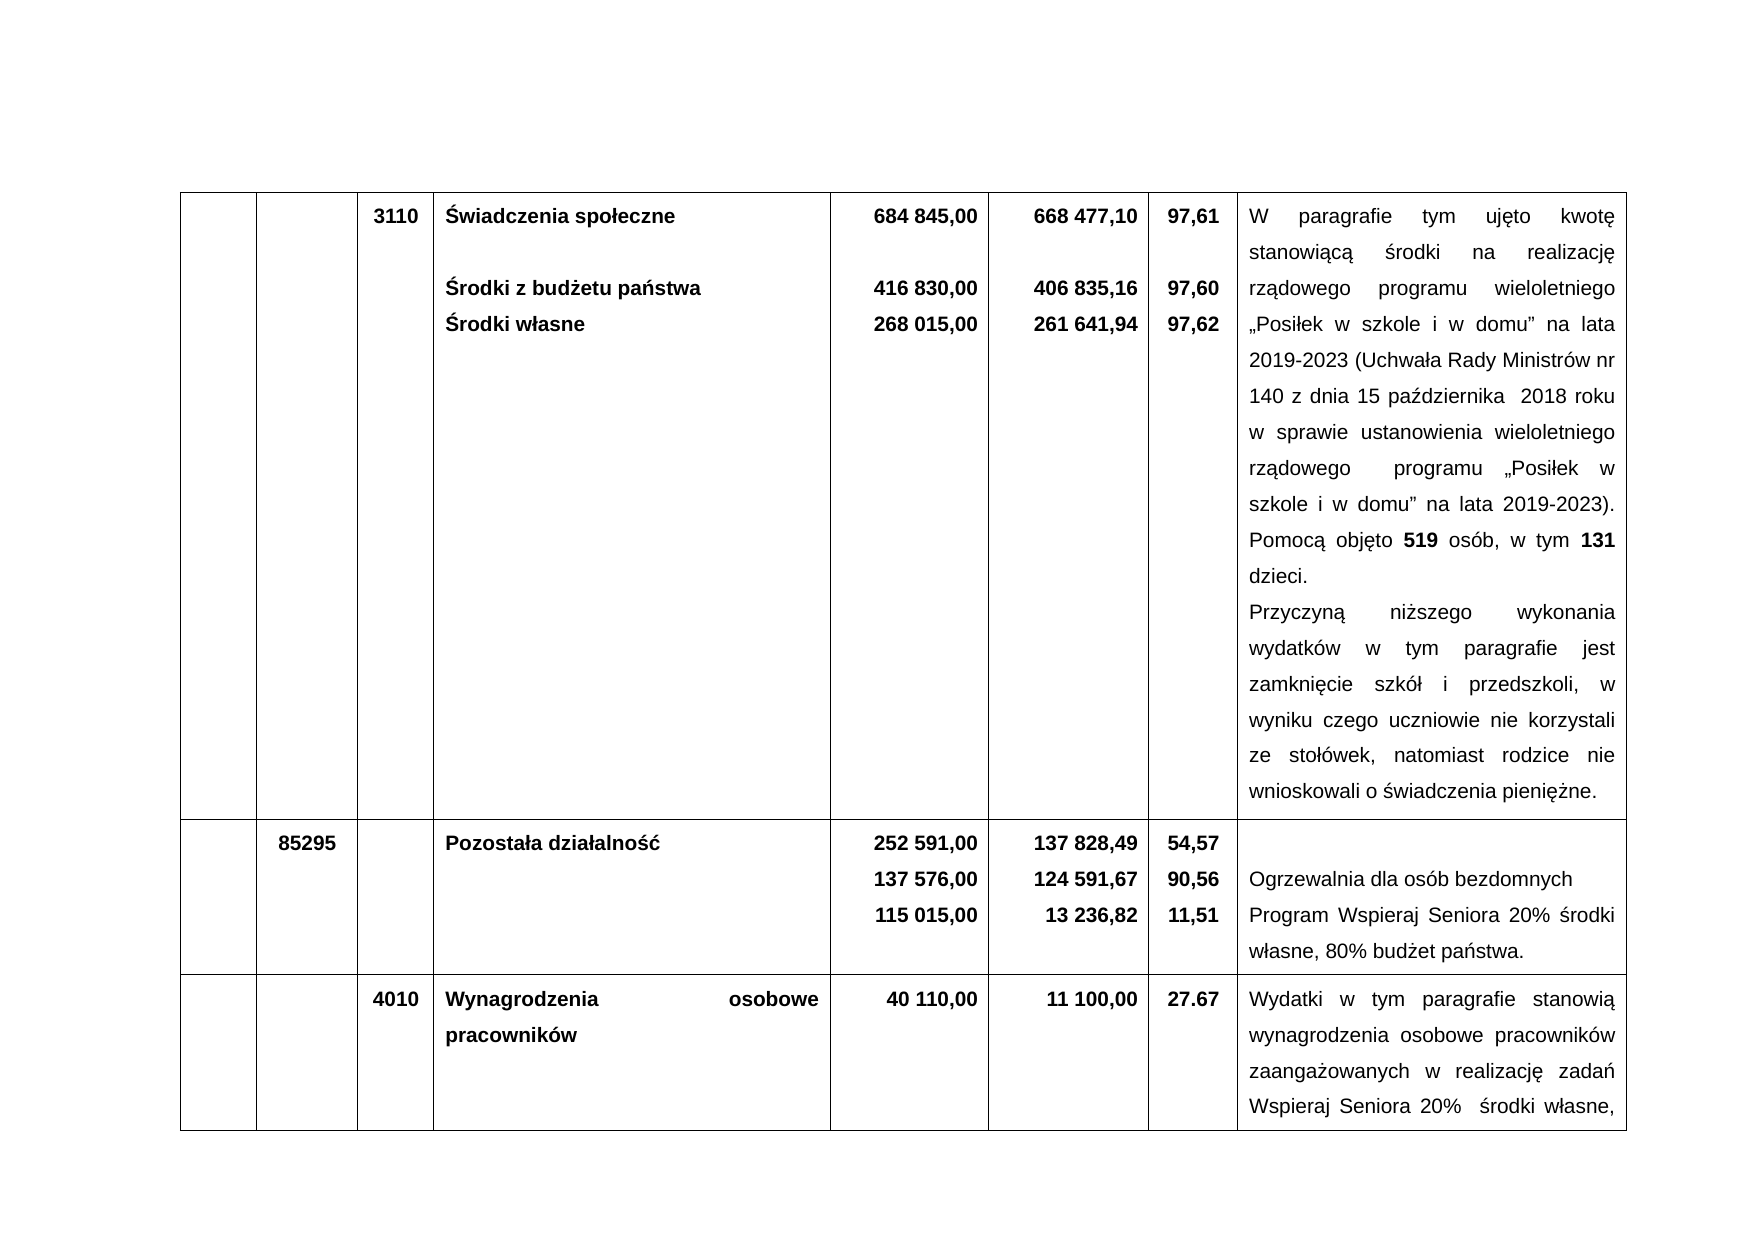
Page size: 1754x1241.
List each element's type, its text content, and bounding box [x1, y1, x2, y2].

table_cell Świadczenia społeczne Środki z budżetu państwa Środki własne [434, 193, 830, 819]
table_cell Pozostała działalność [434, 820, 830, 974]
table_cell 97,61 97,60 97,62 [1149, 193, 1237, 819]
table_cell [257, 193, 357, 819]
table_cell 85295 [257, 820, 357, 974]
table_cell 252 591,00 137 576,00 115 015,00 [831, 820, 988, 974]
table_cell Wynagrodzenia osobowe pracowników [434, 975, 830, 1129]
table_cell [181, 820, 256, 974]
table_cell 11 100,00 [989, 975, 1148, 1129]
table_cell [358, 820, 433, 974]
table_cell 3110 [358, 193, 433, 819]
table_cell [181, 975, 256, 1129]
table_cell 137 828,49 124 591,67 13 236,82 [989, 820, 1148, 974]
table_cell Wydatki w tym paragrafie stanowią wynagrodzenia osobowe pracowników zaangażowanych w realizację zadań Wspieraj Seniora 20% środki własne, [1238, 975, 1626, 1129]
table_cell 684 845,00 416 830,00 268 015,00 [831, 193, 988, 819]
table_cell 27,67 [1149, 975, 1237, 1129]
table_cell 40 110,00 [831, 975, 988, 1129]
table_cell [181, 193, 256, 819]
table_cell 668 477,10 406 835,16 261 641,94 [989, 193, 1148, 819]
table_cell 54,57 90,56 11,51 [1149, 820, 1237, 974]
table_cell Ogrzewalnia dla osób bezdomnych Program Wspieraj Seniora 20% środki własne, 80% budżet państwa. [1238, 820, 1626, 974]
table_cell W paragrafie tym ujęto kwotę stanowiącą środki na realizację rządowego programu wieloletniego „Posiłek w szkole i w domu” na lata 2019-2023 (Uchwała Rady Ministrów nr 140 z dnia 15 października 2018 roku w sprawie ustanowienia wieloletniego rządowego programu „Posiłek w szkole i w domu” na lata 2019-2023). Pomocą objęto 519 osób, w tym 131 dzieci. Przyczyną niższego wykonania wydatków w tym paragrafie jest zamknięcie szkół i przedszkoli, w wyniku czego uczniowie nie korzystali ze stołówek, natomiast rodzice nie wnioskowali o świadczenia pieniężne. [1238, 193, 1626, 819]
table_cell [257, 975, 357, 1129]
table_cell 4010 [358, 975, 433, 1129]
